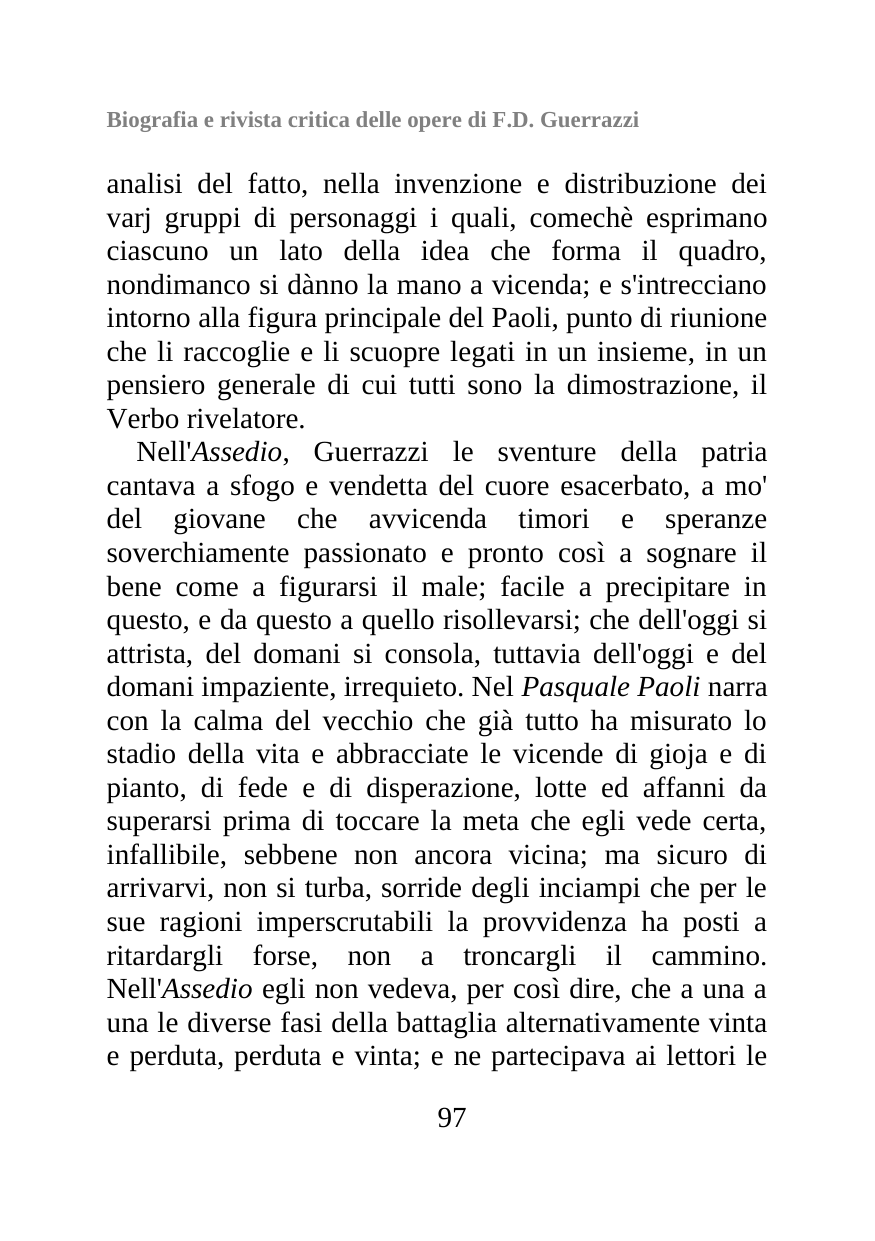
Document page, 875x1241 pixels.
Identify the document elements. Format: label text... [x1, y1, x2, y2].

text Nell'Assedio, Guerrazzi le sventure della patria cantava a sfogo e vendetta del cuore esacerbato, a mo' del giovane che avvicenda timori e speranze soverchiamente passionato e pronto così a sognare il bene come a figurarsi il male; facile a precipitare in questo, e da questo a quello risollevarsi; che dell'oggi si attrista, del domani si consola, tuttavia dell'oggi e del domani impaziente, irrequieto. Nel Pasquale Paoli narra con la calma del vecchio che già tutto ha misurato lo stadio della vita e abbracciate le vicende di gioja e di pianto, di fede e di disperazione, lotte ed affanni da superarsi prima di toccare la meta che egli vede certa, infallibile, sebbene non ancora vicina; ma sicuro di arrivarvi, non si turba, sorride degli inciampi che per le sue ragioni imperscrutabili la provvidenza ha posti a ritardargli forse, non a troncargli il cammino. Nell'Assedio egli non vedeva, per così dire, che a una a una le diverse fasi della battaglia alternativamente vinta e perduta, perduta e vinta; e ne partecipava ai lettori le [106, 434, 768, 1072]
text analisi del fatto, nella invenzione e distribuzione dei varj gruppi di personaggi i quali, comechè esprimano ciascuno un lato della idea che forma il quadro, nondimanco si dànno la mano a vicenda; e s'intrecciano intorno alla figura principale del Paoli, punto di riunione che li raccoglie e li scuopre legati in un insieme, in un pensiero generale di cui tutti sono la dimostrazione, il Verbo rivelatore. [106, 166, 768, 434]
